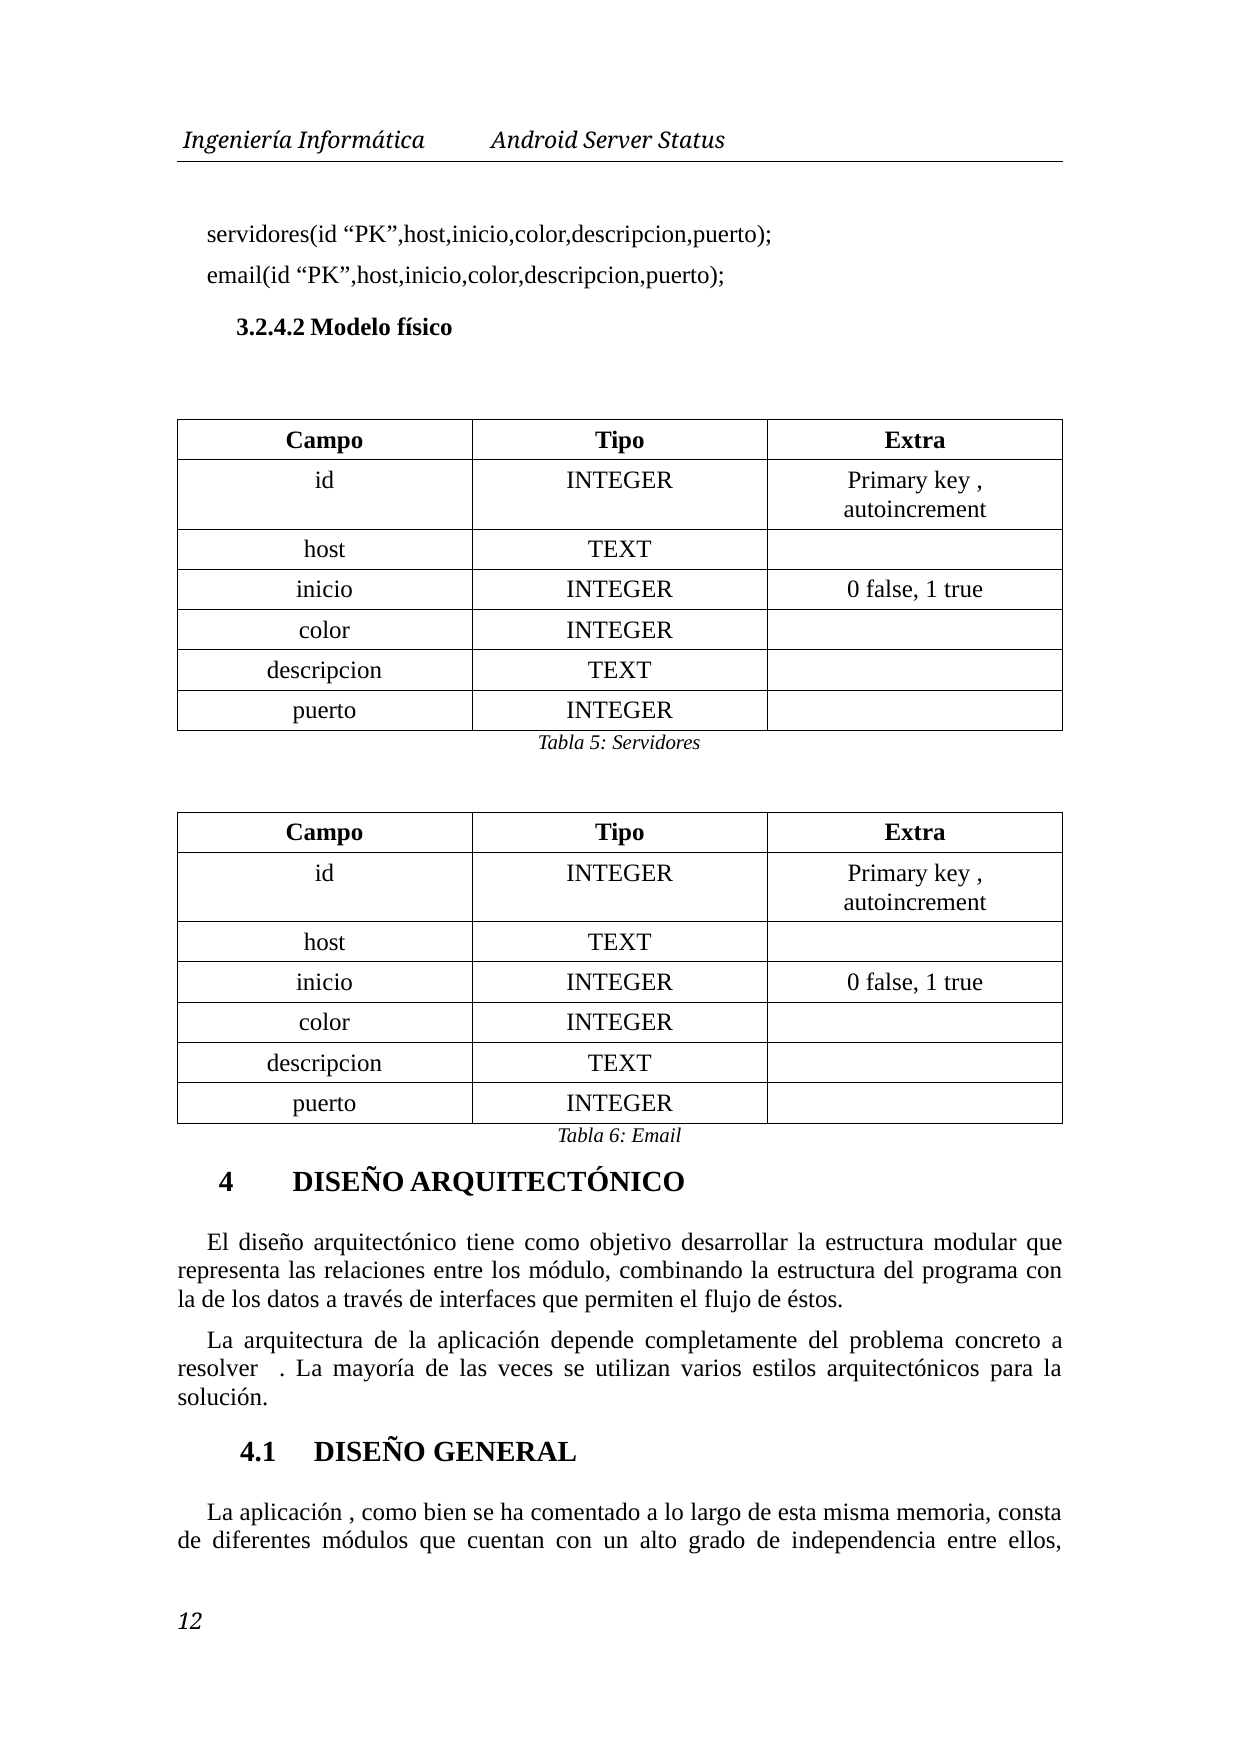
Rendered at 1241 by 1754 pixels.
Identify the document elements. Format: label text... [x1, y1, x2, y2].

table_cell inicio [178, 570, 472, 609]
table_header Tipo [473, 813, 767, 852]
table_cell 0 false, 1 true [768, 962, 1062, 1002]
text La aplicación , como bien se ha comentado a lo largo de esta misma memoria, consta de diferentes módulos que cuentan con un alto grado de independencia entre ellos, [177, 1497, 1063, 1554]
table_header Extra [768, 813, 1062, 852]
subtitle Diseño General [240, 1434, 1063, 1468]
table_cell puerto [178, 691, 472, 730]
table_cell host [178, 530, 472, 569]
table_cell Primary key , autoincrement [768, 853, 1062, 921]
table_cell TEXT [473, 922, 767, 961]
text La arquitectura de la aplicación depende completamente del problema concreto a resolver . La mayoría de las veces se utilizan varios estilos arquitectónicos para la solución. [177, 1325, 1063, 1411]
table_cell id [178, 853, 472, 921]
table_cell Primary key , autoincrement [768, 460, 1062, 528]
table_cell [768, 1003, 1062, 1042]
text email(id “PK”,host,inicio,color,descripcion,puerto); [177, 260, 1063, 288]
table_cell puerto [178, 1083, 472, 1123]
table_cell INTEGER [473, 570, 767, 609]
table_cell [768, 610, 1062, 649]
table_header Extra [768, 420, 1062, 459]
text servidores(id “PK”,host,inicio,color,descripcion,puerto); [177, 219, 1063, 248]
table_cell INTEGER [473, 610, 767, 649]
table_cell [768, 530, 1062, 569]
table_cell TEXT [473, 1043, 767, 1082]
table_cell [768, 1083, 1062, 1123]
table_cell id [178, 460, 472, 528]
table_cell INTEGER [473, 1003, 767, 1042]
subtitle Modelo físico [236, 312, 1063, 341]
table_cell TEXT [473, 650, 767, 690]
table_cell descripcion [178, 1043, 472, 1082]
table_cell INTEGER [473, 853, 767, 921]
text Tabla 5: Servidores [177, 731, 1063, 754]
table_header Tipo [473, 420, 767, 459]
table_cell host [178, 922, 472, 961]
table_cell TEXT [473, 530, 767, 569]
text El diseño arquitectónico tiene como objetivo desarrollar la estructura modular que representa las relaciones entre los módulo, combinando la estructura del programa con la de los datos a través de interfaces que permiten el flujo de éstos. [177, 1227, 1063, 1313]
table_cell 0 false, 1 true [768, 570, 1062, 609]
subtitle Diseño Arquitectónico [218, 1164, 1063, 1198]
table_cell descripcion [178, 650, 472, 690]
table_cell INTEGER [473, 1083, 767, 1123]
table_header Campo [178, 813, 472, 852]
table_cell [768, 1043, 1062, 1082]
text Tabla 6: Email [177, 1124, 1063, 1147]
table_cell INTEGER [473, 962, 767, 1002]
table_cell [768, 650, 1062, 690]
table_cell INTEGER [473, 691, 767, 730]
table_cell [768, 691, 1062, 730]
table_header Campo [178, 420, 472, 459]
table_cell inicio [178, 962, 472, 1002]
table_cell color [178, 1003, 472, 1042]
table_cell [768, 922, 1062, 961]
table_cell color [178, 610, 472, 649]
table_cell INTEGER [473, 460, 767, 528]
